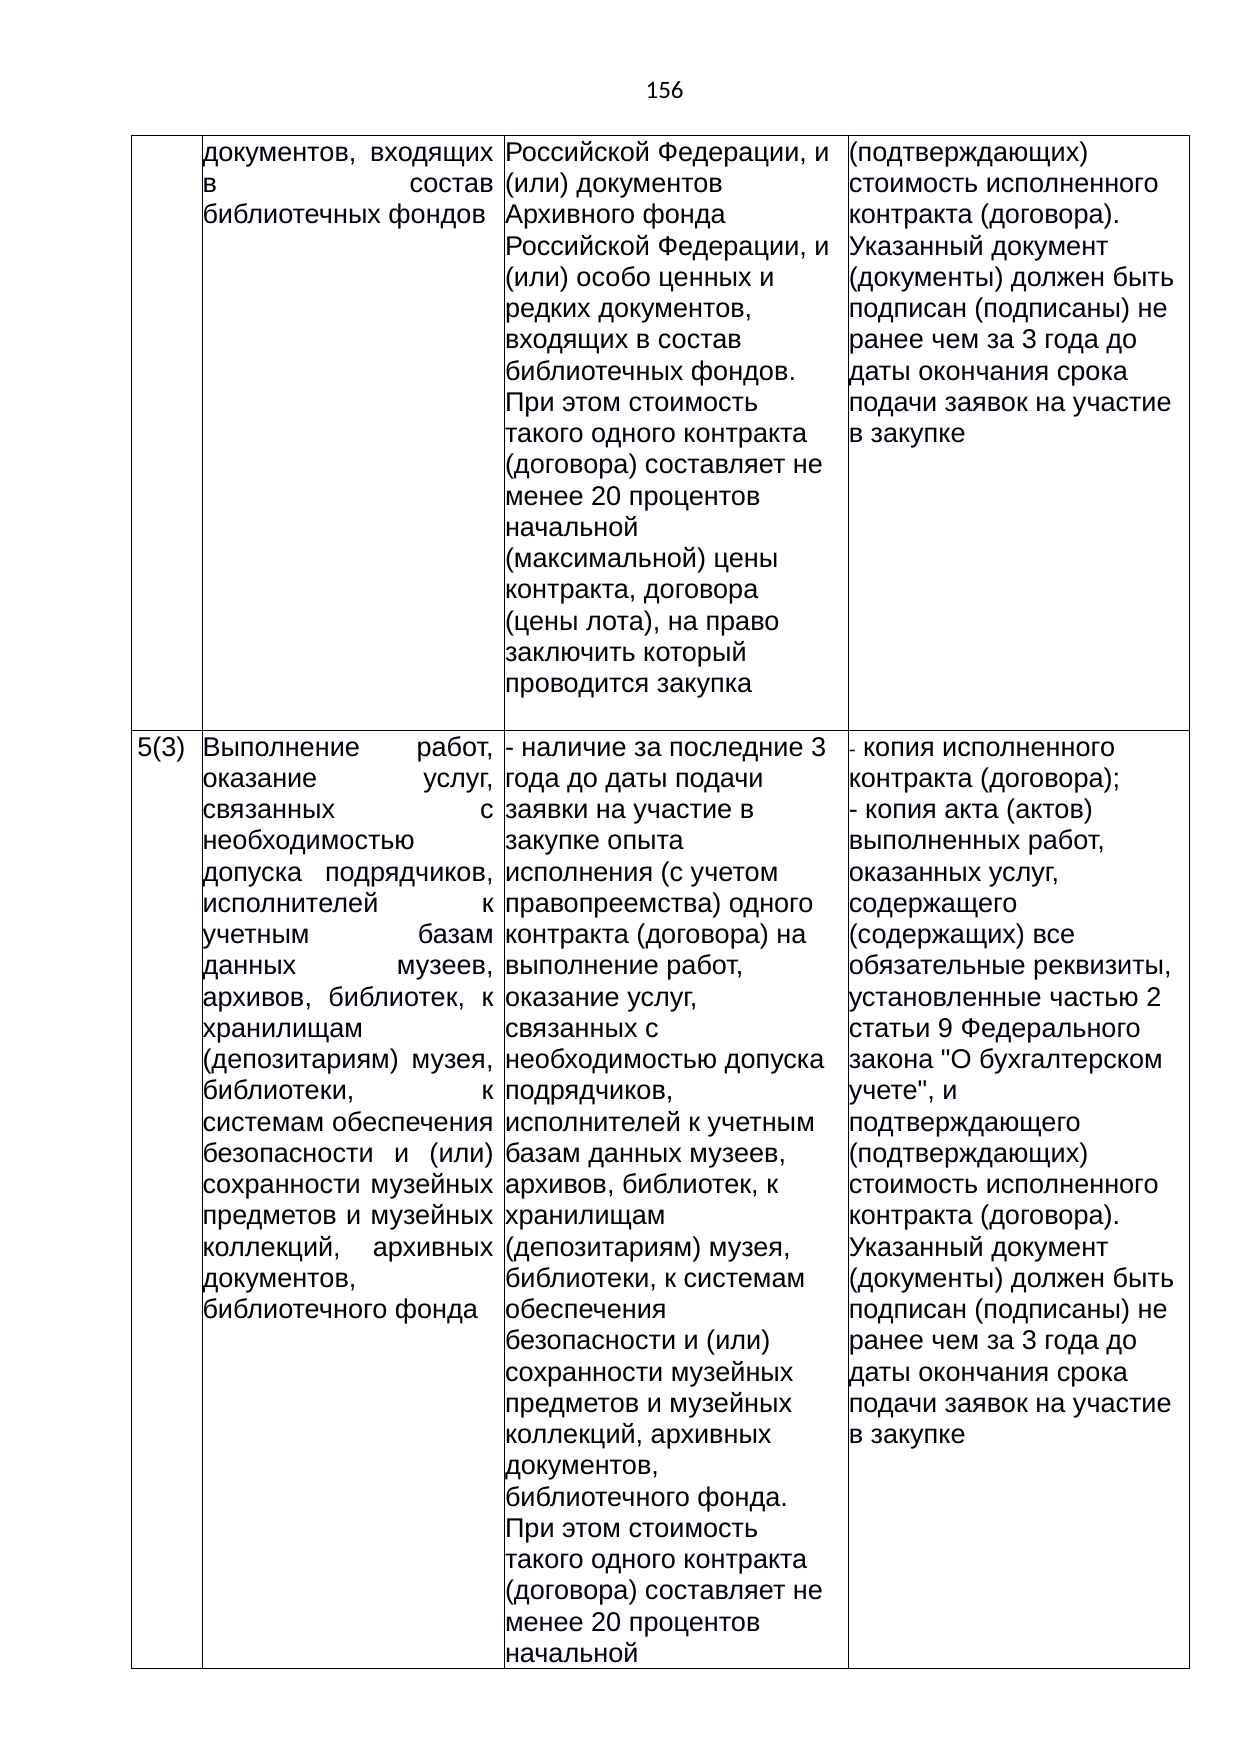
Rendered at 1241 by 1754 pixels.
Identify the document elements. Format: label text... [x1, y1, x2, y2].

table_cell - наличие за последние 3 года до даты подачи заявки на участие в закупке опыта исполнения (с учетом правопреемства) одного контракта (договора) на выполнение работ, оказание услуг, связанных с необходимостью допуска подрядчиков, исполнителей к учетным базам данных музеев, архивов, библиотек, к хранилищам (депозитариям) музея, библиотеки, к системам обеспечения безопасности и (или) сохранности музейных предметов и музейных коллекций, архивных документов, библиотечного фонда. При этом стоимость такого одного контракта (договора) составляет не менее 20 процентов начальной [505, 731, 848, 1668]
table_cell документов, входящих в состав библиотечных фондов [203, 136, 504, 729]
table_cell Выполнение работ, оказание услуг, связанных с необходимостью допуска подрядчиков, исполнителей к учетным базам данных музеев, архивов, библиотек, к хранилищам (депозитариям) музея, библиотеки, к системам обеспечения безопасности и (или) сохранности музейных предметов и музейных коллекций, архивных документов, библиотечного фонда [203, 731, 504, 1668]
table_cell [132, 136, 202, 729]
table_cell Российской Федерации, и (или) документов Архивного фонда Российской Федерации, и (или) особо ценных и редких документов, входящих в состав библиотечных фондов. При этом стоимость такого одного контракта (договора) составляет не менее 20 процентов начальной (максимальной) цены контракта, договора (цены лота), на право заключить который проводится закупка [505, 136, 848, 729]
table_cell 5(3) [132, 731, 202, 1668]
table_cell (подтверждающих) стоимость исполненного контракта (договора). Указанный документ (документы) должен быть подписан (подписаны) не ранее чем за 3 года до даты окончания срока подачи заявок на участие в закупке [849, 136, 1189, 729]
table_cell - копия исполненного контракта (договора); - копия акта (актов) выполненных работ, оказанных услуг, содержащего (содержащих) все обязательные реквизиты, установленные частью 2 статьи 9 Федерального закона "О бухгалтерском учете", и подтверждающего (подтверждающих) стоимость исполненного контракта (договора). Указанный документ (документы) должен быть подписан (подписаны) не ранее чем за 3 года до даты окончания срока подачи заявок на участие в закупке [849, 731, 1189, 1668]
